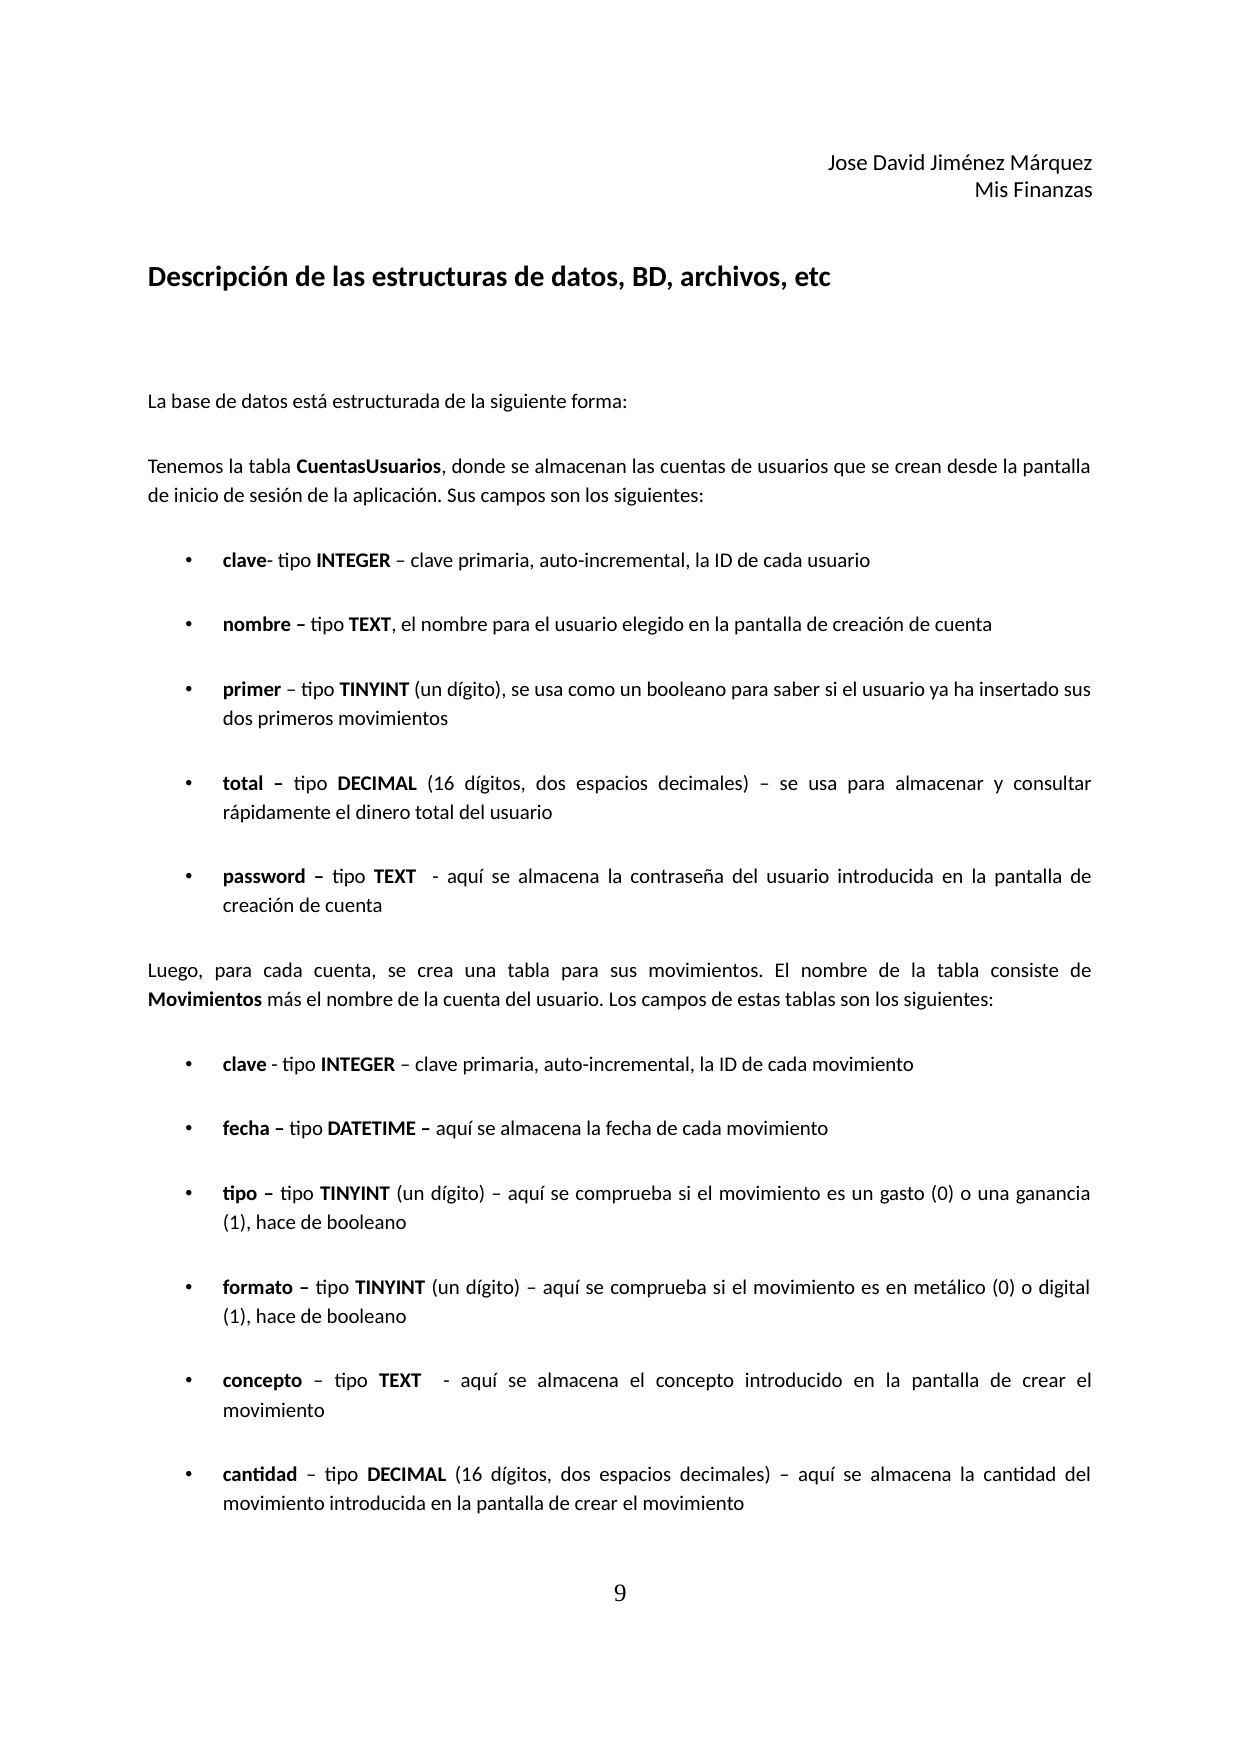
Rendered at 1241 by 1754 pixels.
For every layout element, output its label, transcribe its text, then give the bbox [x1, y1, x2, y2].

list cantidad – tipo DECIMAL (16 dígitos, dos espacios decimales) – aquí se almacena la cantidad del movimiento introducida en la pantalla de crear el movimiento [185, 1461, 1093, 1516]
subtitle Descripción de las estructuras de datos, BD, archivos, etc [148, 258, 1093, 294]
list clave - tipo INTEGER – clave primaria, auto-incremental, la ID de cada movimiento [185, 1051, 1093, 1076]
list formato – tipo TINYINT (un dígito) – aquí se comprueba si el movimiento es en metálico (0) o digital (1), hace de booleano [185, 1274, 1093, 1328]
list fecha – tipo DATETIME – aquí se almacena la fecha de cada movimiento [185, 1116, 1093, 1141]
text Tenemos la tabla CuentasUsuarios, donde se almacenan las cuentas de usuarios que se crean desde la pantalla de inicio de sesión de la aplicación. Sus campos son los siguientes: [148, 453, 1093, 508]
list total – tipo DECIMAL (16 dígitos, dos espacios decimales) – se usa para almacenar y consultar rápidamente el dinero total del usuario [185, 770, 1093, 824]
list password – tipo TEXT - aquí se almacena la contraseña del usuario introducida en la pantalla de creación de cuenta [185, 863, 1093, 918]
text Luego, para cada cuenta, se crea una tabla para sus movimientos. El nombre de la tabla consiste de Movimientos más el nombre de la cuenta del usuario. Los campos de estas tablas son los siguientes: [148, 957, 1093, 1012]
list tipo – tipo TINYINT (un dígito) – aquí se comprueba si el movimiento es un gasto (0) o una ganancia (1), hace de booleano [185, 1180, 1093, 1235]
list clave- tipo INTEGER – clave primaria, auto-incremental, la ID de cada usuario [185, 547, 1093, 572]
list primer – tipo TINYINT (un dígito), se usa como un booleano para saber si el usuario ya ha insertado sus dos primeros movimientos [185, 676, 1093, 731]
text La base de datos está estructurada de la siguiente forma: [148, 388, 1093, 414]
list nombre – tipo TEXT, el nombre para el usuario elegido en la pantalla de creación de cuenta [185, 611, 1093, 637]
list concepto – tipo TEXT - aquí se almacena el concepto introducido en la pantalla de crear el movimiento [185, 1368, 1093, 1422]
